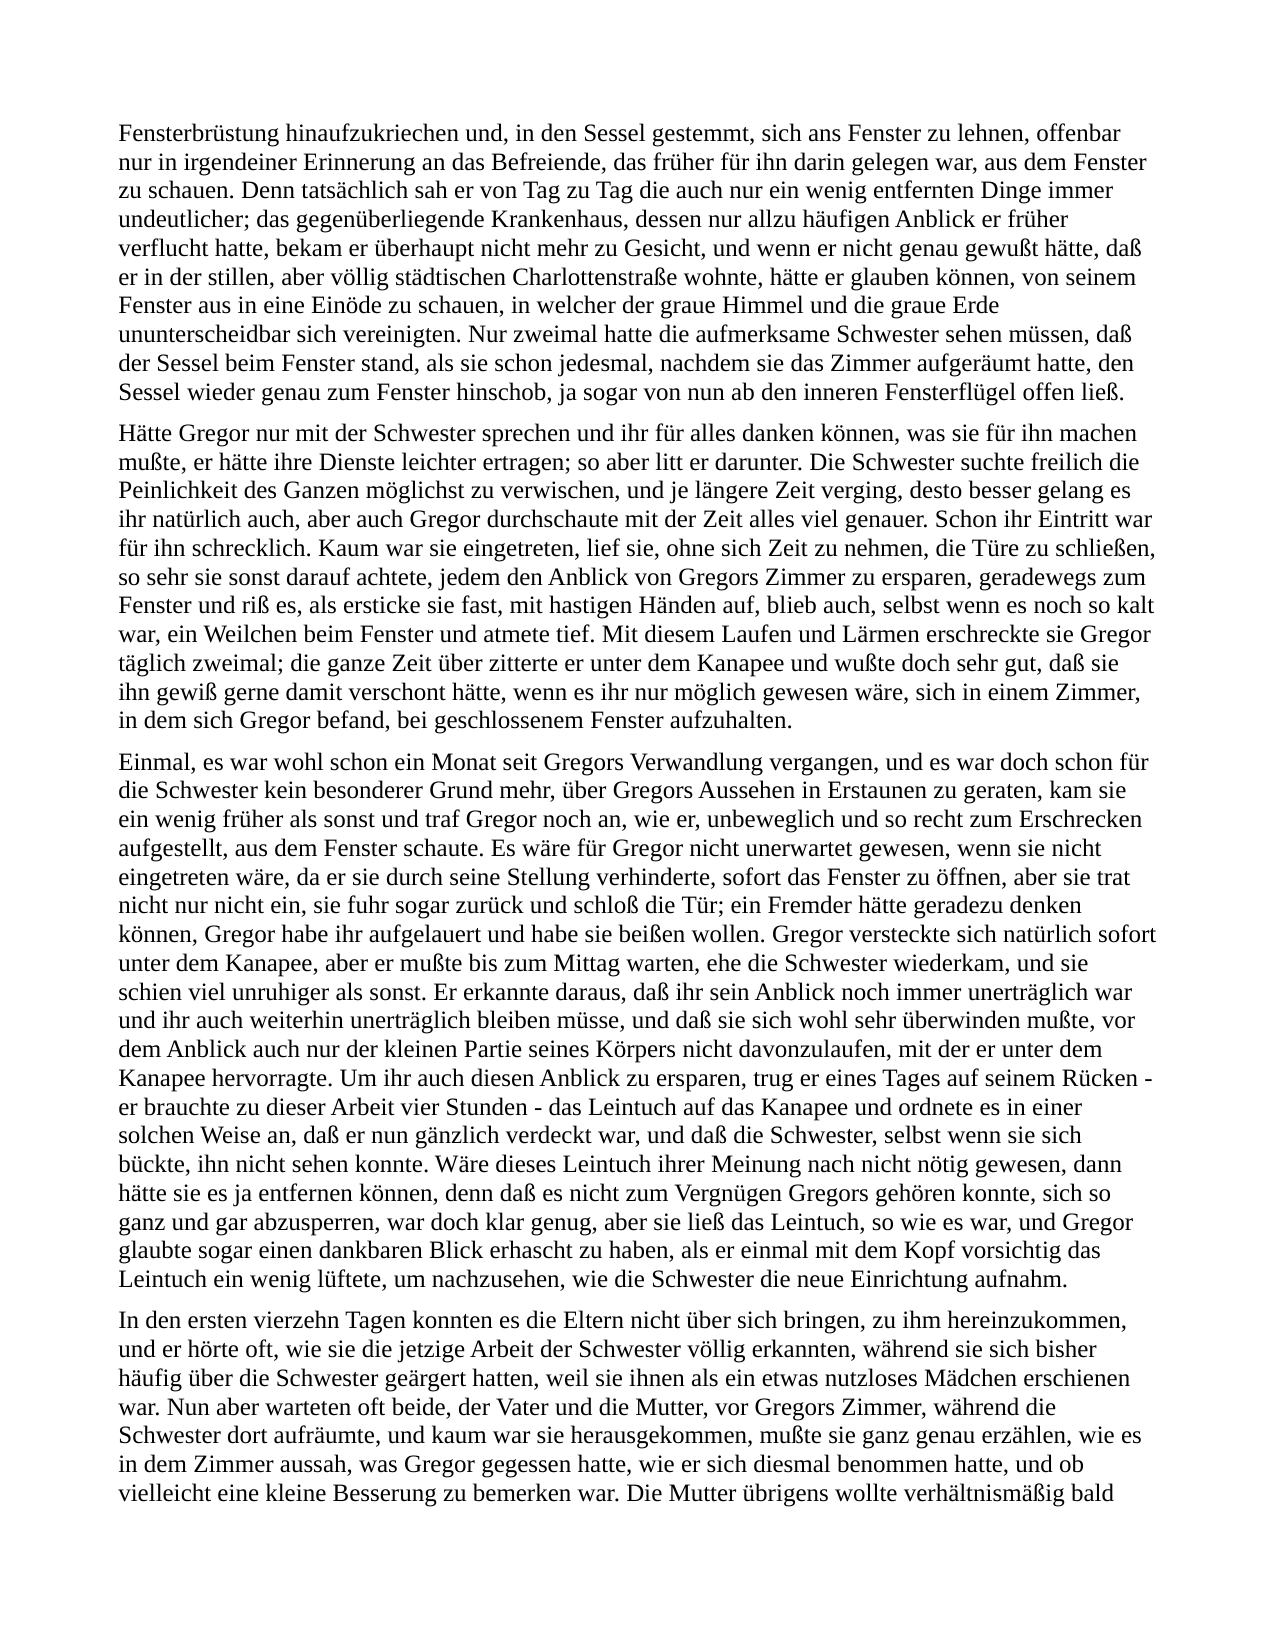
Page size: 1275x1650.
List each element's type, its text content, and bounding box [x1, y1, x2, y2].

text In den ersten vierzehn Tagen konnten es die Eltern nicht über sich bringen, zu ihm hereinzukommen, und er hörte oft, wie sie die jetzige Arbeit der Schwester völlig erkannten, während sie sich bisher häufig über die Schwester geärgert hatten, weil sie ihnen als ein etwas nutzloses Mädchen erschienen war. Nun aber warteten oft beide, der Vater und die Mutter, vor Gregors Zimmer, während die Schwester dort aufräumte, und kaum war sie herausgekommen, mußte sie ganz genau erzählen, wie es in dem Zimmer aussah, was Gregor gegessen hatte, wie er sich diesmal benommen hatte, und ob vielleicht eine kleine Besserung zu bemerken war. Die Mutter übrigens wollte verhältnismäßig bald [118, 1306, 1157, 1507]
text Fensterbrüstung hinaufzukriechen und, in den Sessel gestemmt, sich ans Fenster zu lehnen, offenbar nur in irgendeiner Erinnerung an das Befreiende, das früher für ihn darin gelegen war, aus dem Fenster zu schauen. Denn tatsächlich sah er von Tag zu Tag die auch nur ein wenig entfernten Dinge immer undeutlicher; das gegenüberliegende Krankenhaus, dessen nur allzu häufigen Anblick er früher verflucht hatte, bekam er überhaupt nicht mehr zu Gesicht, und wenn er nicht genau gewußt hätte, daß er in der stillen, aber völlig städtischen Charlottenstraße wohnte, hätte er glauben können, von seinem Fenster aus in eine Einöde zu schauen, in welcher der graue Himmel und die graue Erde ununterscheidbar sich vereinigten. Nur zweimal hatte die aufmerksame Schwester sehen müssen, daß der Sessel beim Fenster stand, als sie schon jedesmal, nachdem sie das Zimmer aufgeräumt hatte, den Sessel wieder genau zum Fenster hinschob, ja sogar von nun ab den inneren Fensterflügel offen ließ. [118, 118, 1157, 406]
text Einmal, es war wohl schon ein Monat seit Gregors Verwandlung vergangen, und es war doch schon für die Schwester kein besonderer Grund mehr, über Gregors Aussehen in Erstaunen zu geraten, kam sie ein wenig früher als sonst und traf Gregor noch an, wie er, unbeweglich und so recht zum Erschrecken aufgestellt, aus dem Fenster schaute. Es wäre für Gregor nicht unerwartet gewesen, wenn sie nicht eingetreten wäre, da er sie durch seine Stellung verhinderte, sofort das Fenster zu öffnen, aber sie trat nicht nur nicht ein, sie fuhr sogar zurück und schloß die Tür; ein Fremder hätte geradezu denken können, Gregor habe ihr aufgelauert und habe sie beißen wollen. Gregor versteckte sich natürlich sofort unter dem Kanapee, aber er mußte bis zum Mittag warten, ehe die Schwester wiederkam, und sie schien viel unruhiger als sonst. Er erkannte daraus, daß ihr sein Anblick noch immer unerträglich war und ihr auch weiterhin unerträglich bleiben müsse, und daß sie sich wohl sehr überwinden mußte, vor dem Anblick auch nur der kleinen Partie seines Körpers nicht davonzulaufen, mit der er unter dem Kanapee hervorragte. Um ihr auch diesen Anblick zu ersparen, trug er eines Tages auf seinem Rücken - er brauchte zu dieser Arbeit vier Stunden - das Leintuch auf das Kanapee und ordnete es in einer solchen Weise an, daß er nun gänzlich verdeckt war, und daß die Schwester, selbst wenn sie sich bückte, ihn nicht sehen konnte. Wäre dieses Leintuch ihrer Meinung nach nicht nötig gewesen, dann hätte sie es ja entfernen können, denn daß es nicht zum Vergnügen Gregors gehören konnte, sich so ganz und gar abzusperren, war doch klar genug, aber sie ließ das Leintuch, so wie es war, und Gregor glaubte sogar einen dankbaren Blick erhascht zu haben, als er einmal mit dem Kopf vorsichtig das Leintuch ein wenig lüftete, um nachzusehen, wie die Schwester die neue Einrichtung aufnahm. [118, 747, 1157, 1293]
text Hätte Gregor nur mit der Schwester sprechen und ihr für alles danken können, was sie für ihn machen mußte, er hätte ihre Dienste leichter ertragen; so aber litt er darunter. Die Schwester suchte freilich die Peinlichkeit des Ganzen möglichst zu verwischen, und je längere Zeit verging, desto besser gelang es ihr natürlich auch, aber auch Gregor durchschaute mit der Zeit alles viel genauer. Schon ihr Eintritt war für ihn schrecklich. Kaum war sie eingetreten, lief sie, ohne sich Zeit zu nehmen, die Türe zu schließen, so sehr sie sonst darauf achtete, jedem den Anblick von Gregors Zimmer zu ersparen, geradewegs zum Fenster und riß es, als ersticke sie fast, mit hastigen Händen auf, blieb auch, selbst wenn es noch so kalt war, ein Weilchen beim Fenster und atmete tief. Mit diesem Laufen und Lärmen erschreckte sie Gregor täglich zweimal; die ganze Zeit über zitterte er unter dem Kanapee und wußte doch sehr gut, daß sie ihn gewiß gerne damit verschont hätte, wenn es ihr nur möglich gewesen wäre, sich in einem Zimmer, in dem sich Gregor befand, bei geschlossenem Fenster aufzuhalten. [118, 418, 1157, 734]
